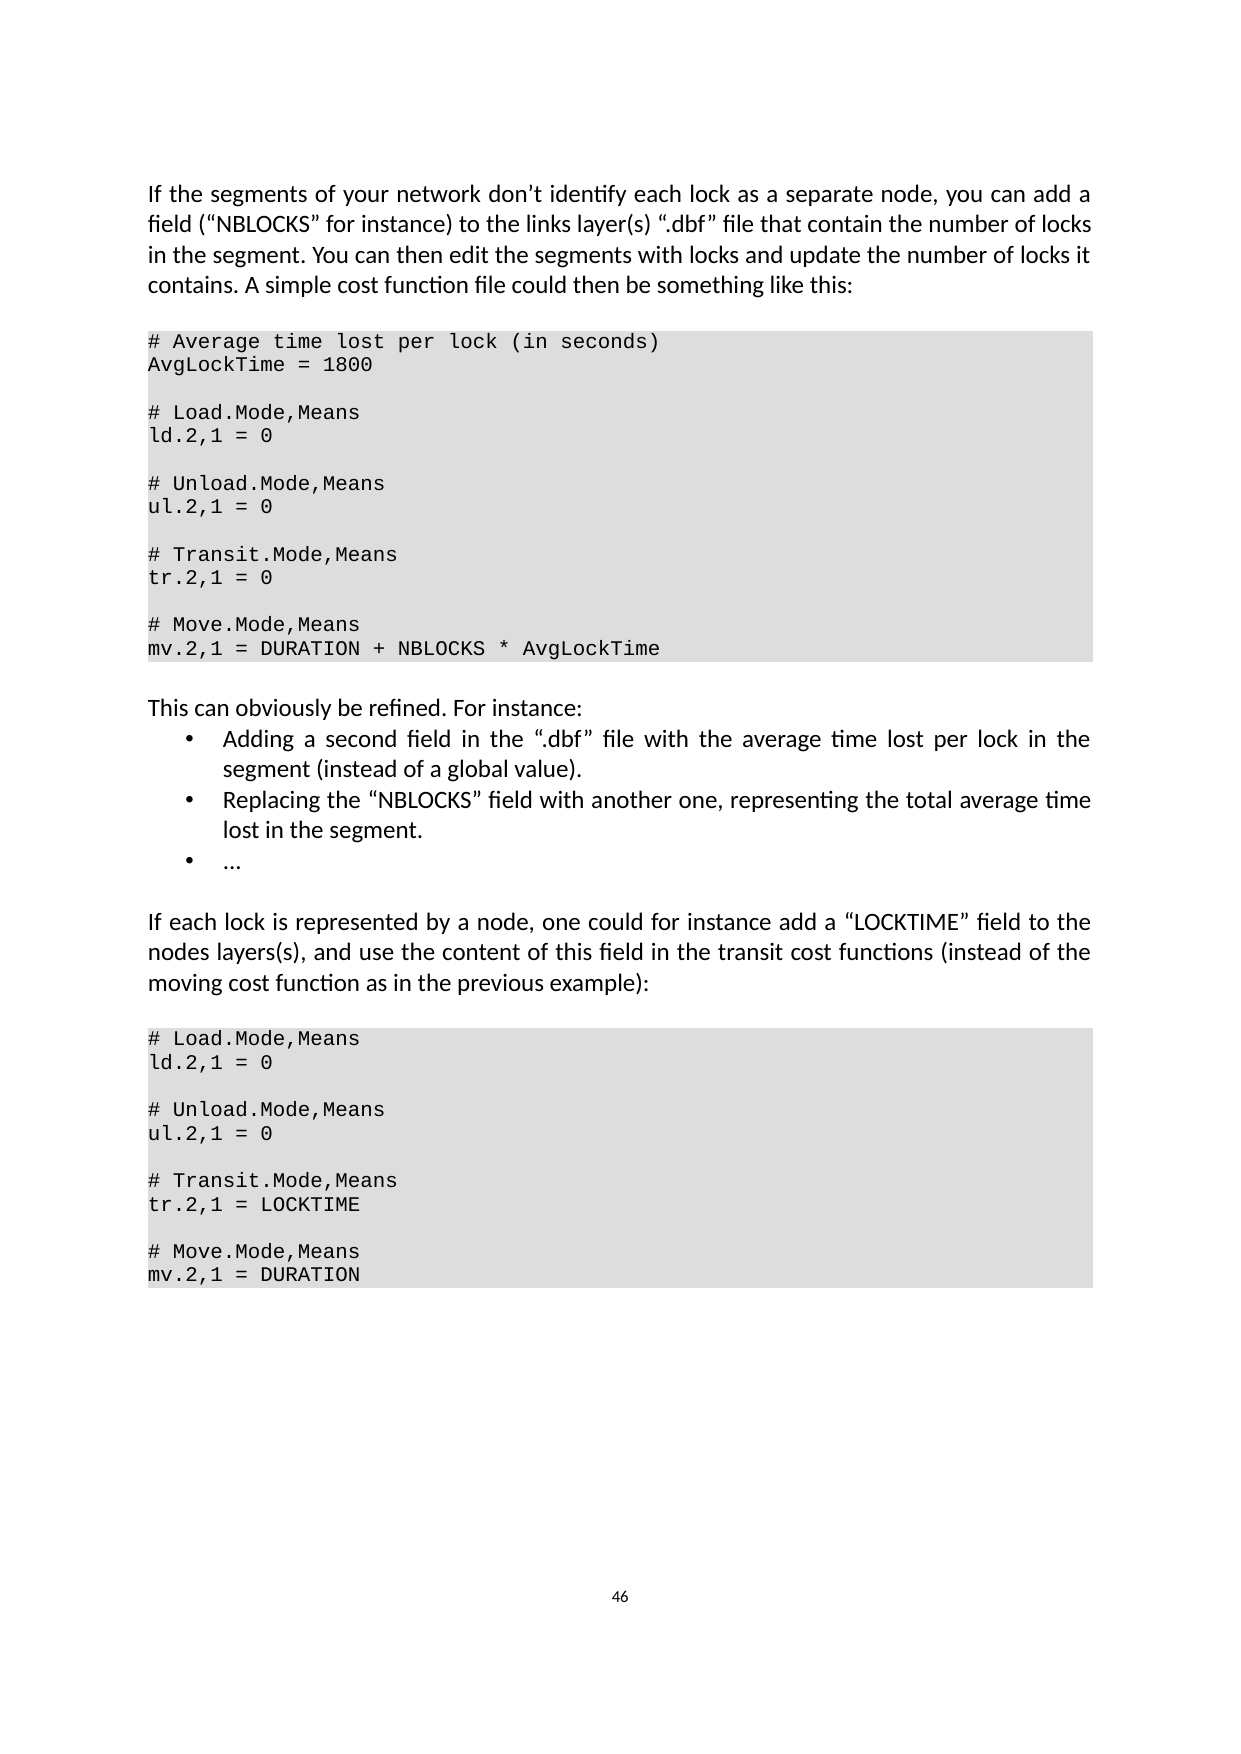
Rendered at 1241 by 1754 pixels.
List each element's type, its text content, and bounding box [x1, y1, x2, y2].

list ... [185, 845, 1093, 875]
text tr.2,1 = LOCKTIME [148, 1193, 1093, 1217]
text # Load.Mode,Means [148, 1028, 1093, 1052]
text If the segments of your network don’t identify each lock as a separate node, you can add a field (“NBLOCKS” for instance) to the links layer(s) “.dbf” file that contain the number of locks in the segment. You can then edit the segments with locks and update the number of locks it contains. A simple cost function file could then be something like this: [148, 178, 1093, 300]
text # Transit.Mode,Means [148, 543, 1093, 567]
text # Average time lost per lock (in seconds) [148, 331, 1093, 354]
text # Unload.Mode,Means [148, 1099, 1093, 1123]
text ld.2,1 = 0 [148, 425, 1093, 449]
text # Transit.Mode,Means [148, 1170, 1093, 1193]
text # Move.Mode,Means [148, 1241, 1093, 1264]
text If each lock is represented by a node, one could for instance add a “LOCKTIME” field to the nodes layers(s), and use the content of this field in the transit cost functions (instead of the moving cost function as in the previous example): [148, 906, 1093, 997]
text # Load.Mode,Means [148, 402, 1093, 425]
text ul.2,1 = 0 [148, 496, 1093, 520]
text # Move.Mode,Means [148, 614, 1093, 638]
text mv.2,1 = DURATION [148, 1264, 1093, 1288]
text ld.2,1 = 0 [148, 1052, 1093, 1075]
list Adding a second field in the “.dbf” file with the average time lost per lock in the segment (instead of a global value). [185, 723, 1093, 784]
list Replacing the “NBLOCKS” field with another one, representing the total average time lost in the segment. [185, 784, 1093, 845]
text AvgLockTime = 1800 [148, 354, 1093, 378]
text mv.2,1 = DURATION + NBLOCKS * AvgLockTime [148, 638, 1093, 662]
text ul.2,1 = 0 [148, 1123, 1093, 1146]
text # Unload.Mode,Means [148, 473, 1093, 496]
text This can obviously be refined. For instance: [148, 692, 1093, 723]
text tr.2,1 = 0 [148, 567, 1093, 591]
